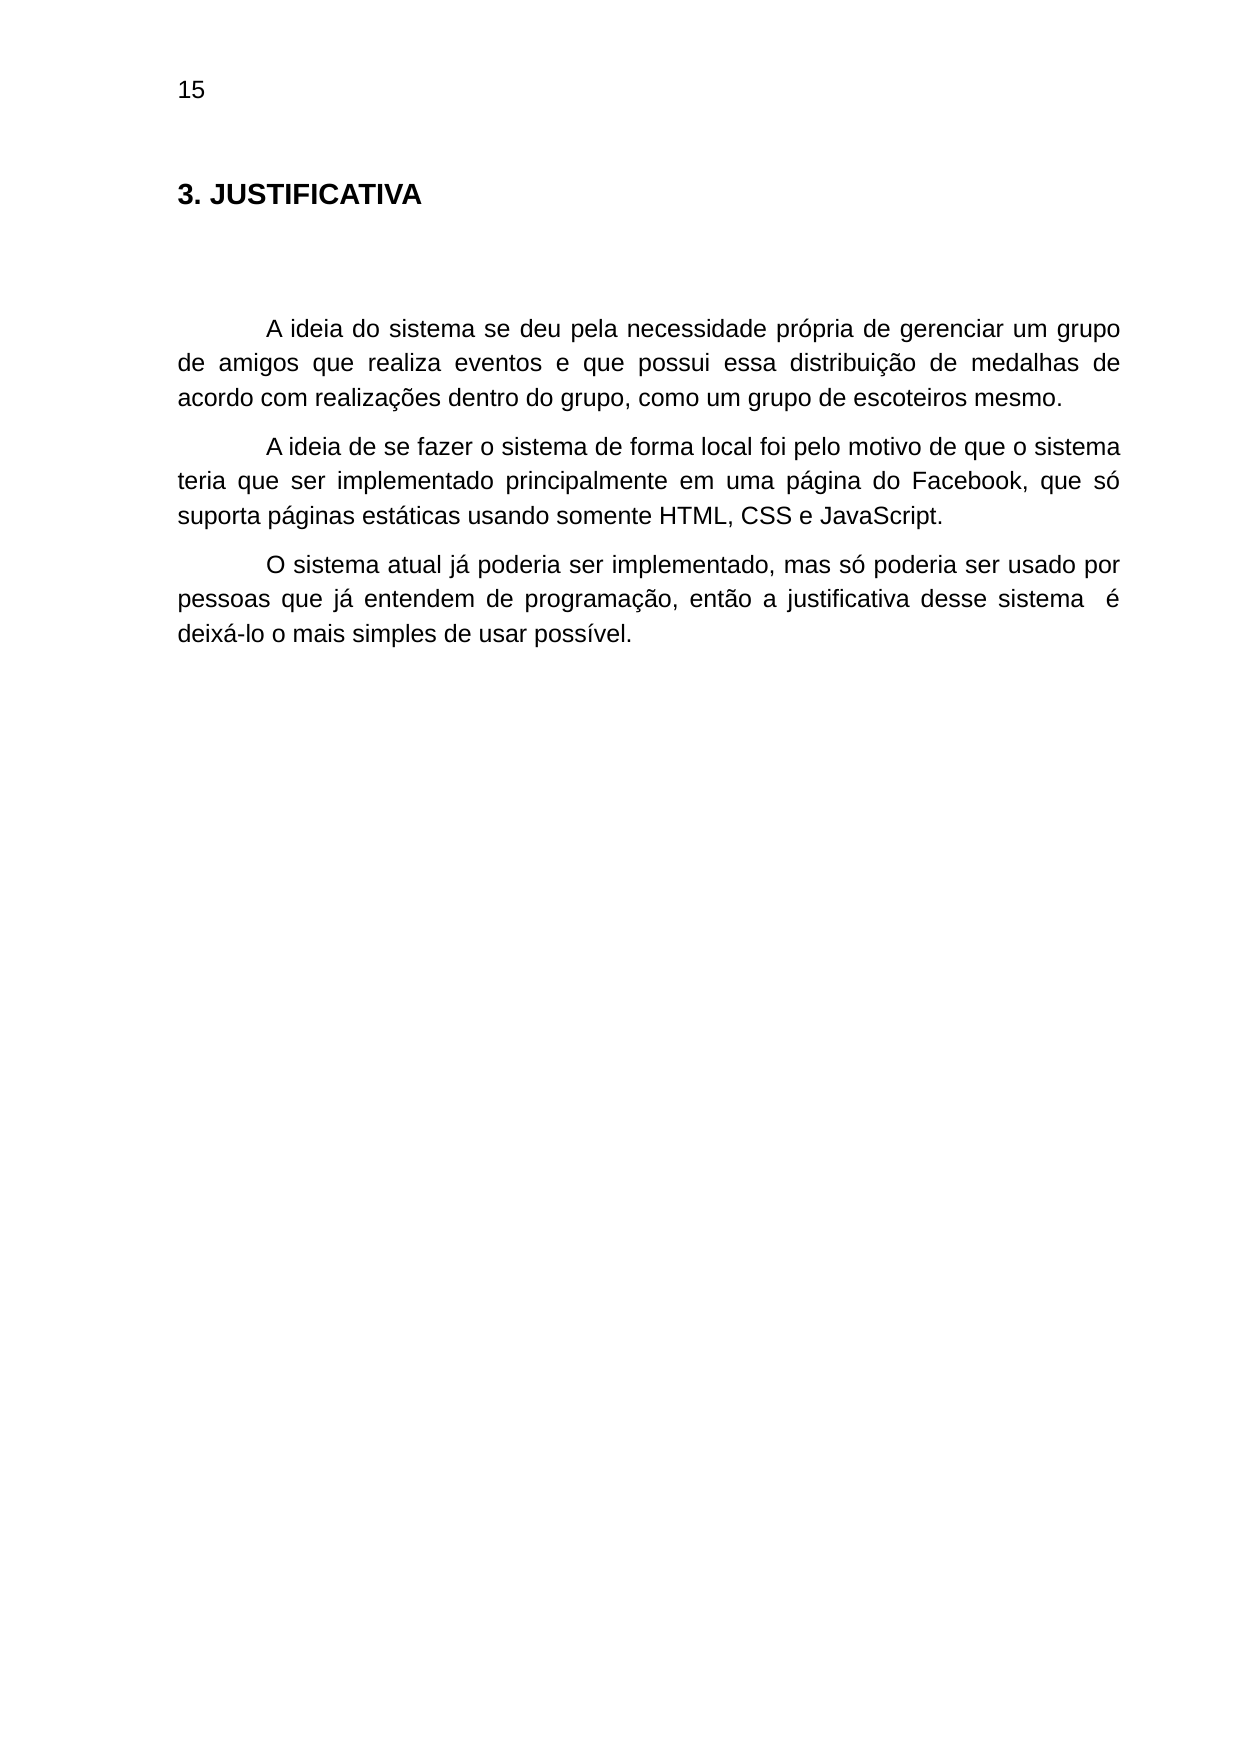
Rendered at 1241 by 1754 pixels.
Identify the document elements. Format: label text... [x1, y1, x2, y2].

text A ideia do sistema se deu pela necessidade própria de gerenciar um grupo de amigos que realiza eventos e que possui essa distribuição de medalhas de acordo com realizações dentro do grupo, como um grupo de escoteiros mesmo. [177, 314, 1122, 411]
text O sistema atual já poderia ser implementado, mas só poderia ser usado por pessoas que já entendem de programação, então a justificativa desse sistema é deixá-lo o mais simples de usar possível. [177, 550, 1122, 647]
subtitle JUSTIFICATIVA [177, 177, 1122, 211]
text A ideia de se fazer o sistema de forma local foi pelo motivo de que o sistema teria que ser implementado principalmente em uma página do Facebook, que só suporta páginas estáticas usando somente HTML, CSS e JavaScript. [177, 432, 1122, 529]
